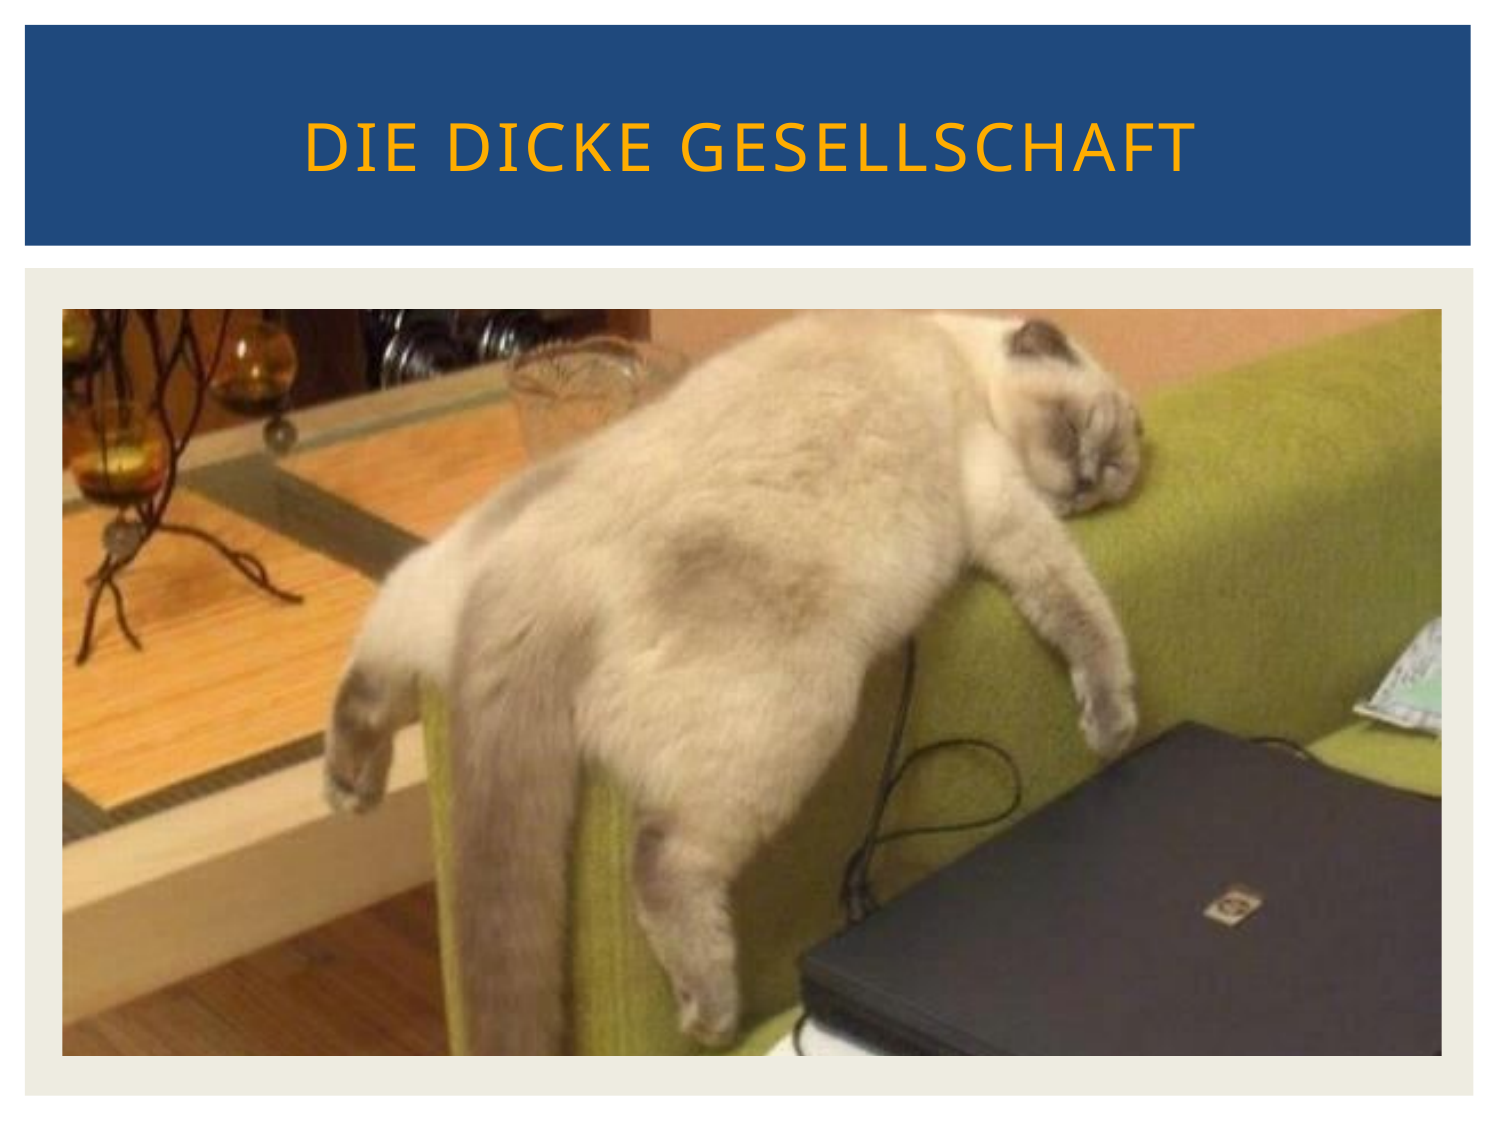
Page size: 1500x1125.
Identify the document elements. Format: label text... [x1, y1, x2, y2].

text_box Die Dicke Gesellschaft [62, 58, 1438, 232]
picture [62, 309, 1442, 1056]
